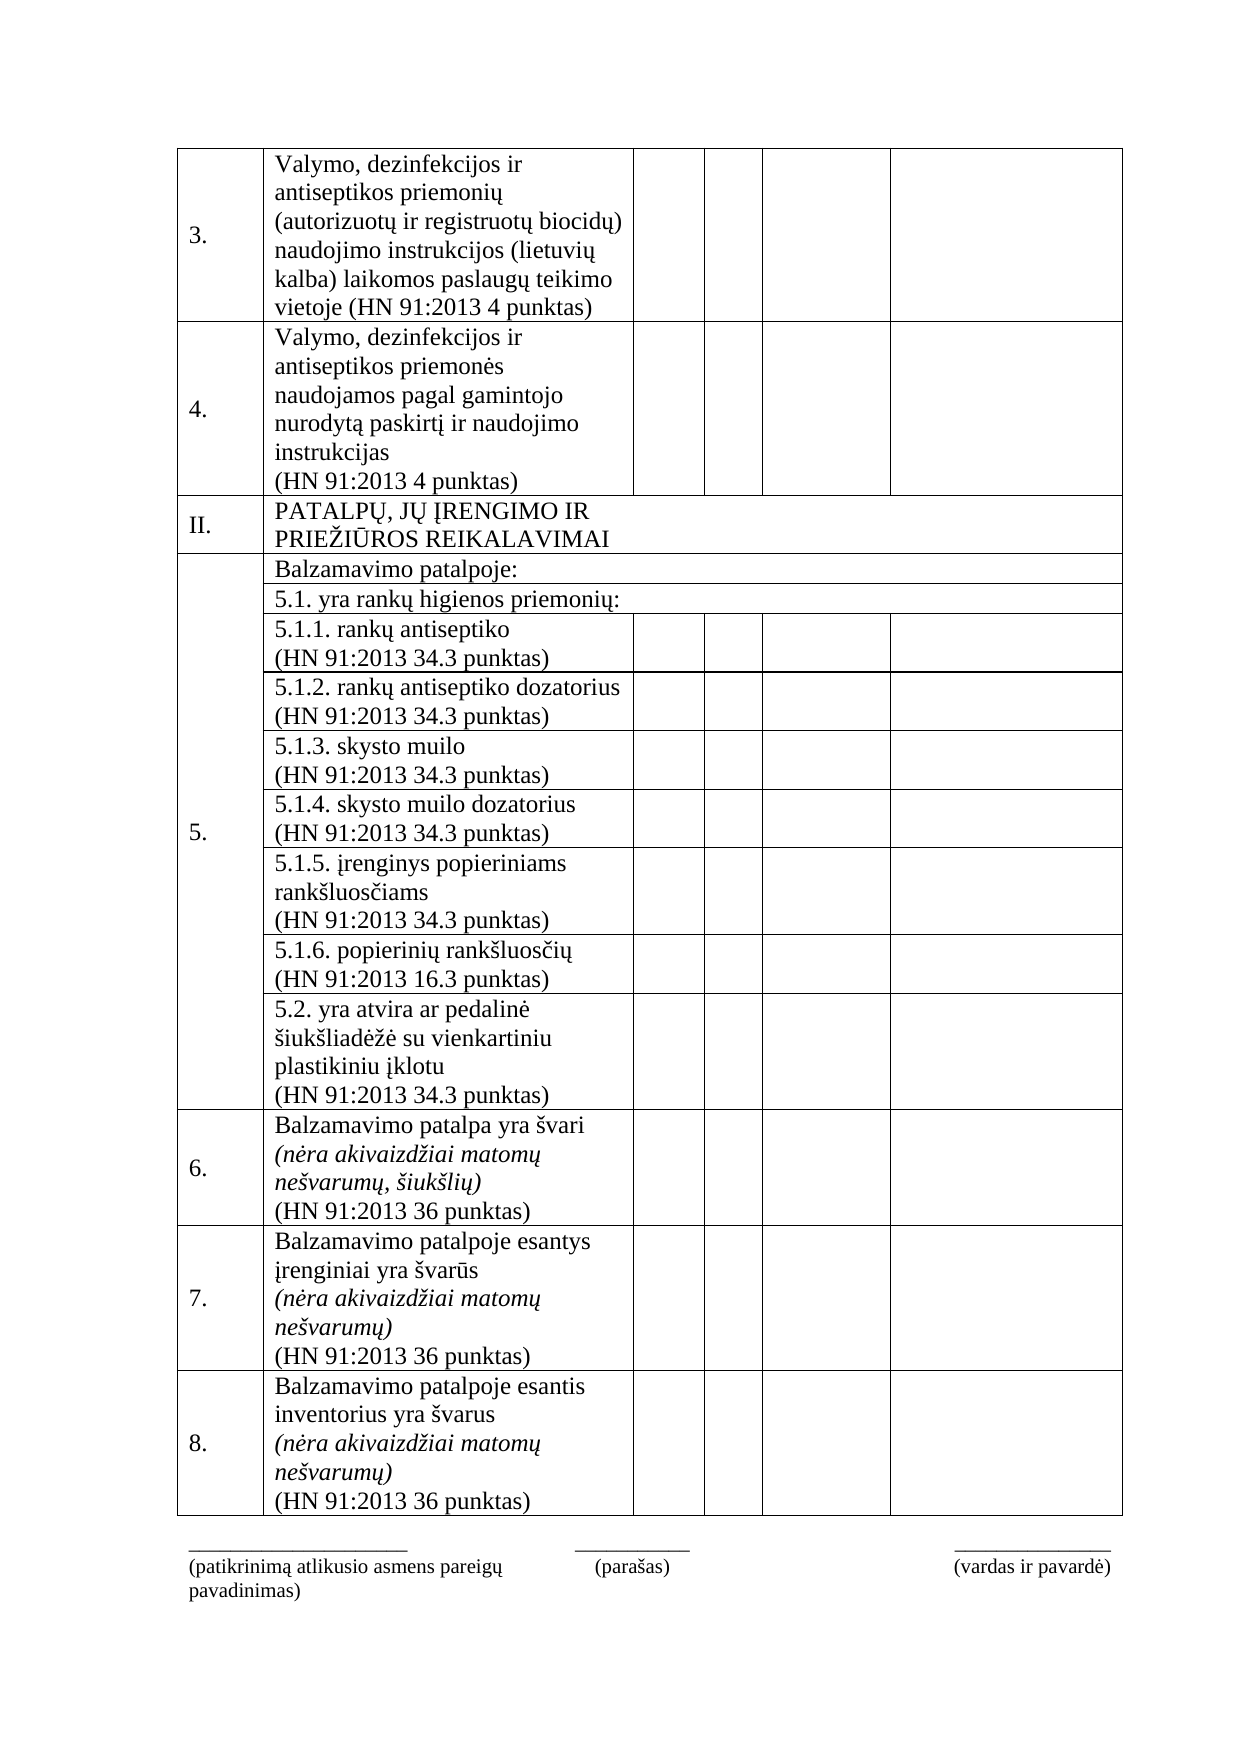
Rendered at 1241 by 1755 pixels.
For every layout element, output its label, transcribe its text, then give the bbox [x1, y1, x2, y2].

table_cell [705, 848, 762, 934]
table_cell [634, 322, 704, 495]
table_cell [705, 1110, 762, 1225]
table_cell [895, 584, 1122, 613]
table_cell [705, 496, 762, 553]
table_cell [705, 614, 762, 671]
table_cell [634, 614, 704, 671]
table_cell 5.1. yra rankų higienos priemonių: [264, 584, 634, 613]
table_header _______________ (vardas ir pavardė) [739, 1530, 1122, 1602]
table_cell 8. [178, 1371, 263, 1514]
table_cell [763, 1110, 890, 1225]
table_cell [891, 1226, 1122, 1370]
table_cell 5.2. yra atvira ar pedalinė šiukšliadėžė su vienkartiniu plastikiniu įklotu (HN 91:2013 34.3 punktas) [264, 994, 633, 1109]
table_cell [891, 731, 1122, 788]
table_cell 5.1.5. įrenginys popieriniams rankšluosčiams (HN 91:2013 34.3 punktas) [264, 848, 633, 934]
table_cell Valymo, dezinfekcijos ir antiseptikos priemonės naudojamos pagal gamintojo nurodytą paskirtį ir naudojimo instrukcijas (HN 91:2013 4 punktas) [264, 322, 633, 495]
table_cell [891, 673, 1122, 730]
table_cell 4. [178, 322, 263, 495]
table_cell [762, 584, 895, 613]
table_cell [634, 584, 705, 613]
table_cell [763, 1371, 890, 1514]
table_cell [634, 496, 705, 553]
table_cell 5.1.4. skysto muilo dozatorius (HN 91:2013 34.3 punktas) [264, 790, 633, 847]
table_header ___________ (parašas) [526, 1530, 738, 1602]
table_cell [891, 994, 1122, 1109]
table_cell [891, 935, 1122, 993]
table_cell 7. [178, 1226, 263, 1370]
table_cell [705, 1226, 762, 1370]
table_header _____________________ (patikrinimą atlikusio asmens pareigų pavadinimas) [177, 1530, 526, 1602]
table_cell 5.1.6. popierinių rankšluosčių (HN 91:2013 16.3 punktas) [264, 935, 633, 993]
table_cell [763, 731, 890, 788]
table_cell [634, 935, 704, 993]
table_cell [763, 848, 890, 934]
table_cell [634, 731, 704, 788]
table_cell [705, 584, 762, 613]
table_cell PATALPŲ, JŲ ĮRENGIMO IR PRIEŽIŪROS REIKALAVIMAI [264, 496, 634, 553]
table_cell [634, 149, 704, 321]
table_cell [634, 994, 704, 1109]
table_cell 6. [178, 1110, 263, 1225]
table_cell [891, 790, 1122, 847]
table_cell [763, 673, 890, 730]
table_cell 5.1.2. rankų antiseptiko dozatorius (HN 91:2013 34.3 punktas) [264, 673, 633, 730]
table_cell II. [178, 496, 263, 553]
table_cell [763, 322, 890, 495]
table_cell 5.1.3. skysto muilo (HN 91:2013 34.3 punktas) [264, 731, 633, 788]
table_cell [634, 673, 704, 730]
table_cell [891, 1371, 1122, 1514]
table_cell [634, 554, 705, 583]
table_cell Balzamavimo patalpoje esantis inventorius yra švarus (nėra akivaizdžiai matomų nešvarumų) (HN 91:2013 36 punktas) [264, 1371, 633, 1514]
table_cell 3. [178, 149, 263, 321]
table_cell [763, 935, 890, 993]
table_cell [705, 731, 762, 788]
table_cell [762, 554, 895, 583]
table_cell 5.1.1. rankų antiseptiko (HN 91:2013 34.3 punktas) [264, 614, 633, 671]
table_cell [891, 1110, 1122, 1225]
table_cell Valymo, dezinfekcijos ir antiseptikos priemonių (autorizuotų ir registruotų biocidų) naudojimo instrukcijos (lietuvių kalba) laikomos paslaugų teikimo vietoje (HN 91:2013 4 punktas) [264, 149, 633, 321]
table_cell [705, 994, 762, 1109]
table_cell [705, 673, 762, 730]
table_cell [705, 935, 762, 993]
table_cell [891, 322, 1122, 495]
table_cell [763, 790, 890, 847]
table_cell [634, 1371, 704, 1514]
table_cell [891, 149, 1122, 321]
table_cell [634, 1110, 704, 1225]
table_cell [891, 614, 1122, 671]
table_cell [634, 1226, 704, 1370]
table_cell 5. [178, 554, 263, 1109]
table_cell [634, 848, 704, 934]
table_cell [763, 1226, 890, 1370]
table_cell [705, 149, 762, 321]
table_cell Balzamavimo patalpa yra švari (nėra akivaizdžiai matomų nešvarumų, šiukšlių) (HN 91:2013 36 punktas) [264, 1110, 633, 1225]
table_cell Balzamavimo patalpoje: [264, 554, 634, 583]
table_cell [705, 790, 762, 847]
table_cell [705, 322, 762, 495]
table_cell [762, 496, 891, 553]
table_cell [634, 790, 704, 847]
table_cell [763, 149, 890, 321]
table_cell [705, 1371, 762, 1514]
table_cell [891, 848, 1122, 934]
table_cell [891, 496, 1122, 553]
table_cell [705, 554, 762, 583]
table_cell Balzamavimo patalpoje esantys įrenginiai yra švarūs (nėra akivaizdžiai matomų nešvarumų) (HN 91:2013 36 punktas) [264, 1226, 633, 1370]
table_cell [763, 994, 890, 1109]
table_cell [763, 614, 890, 671]
table_cell [895, 554, 1122, 583]
